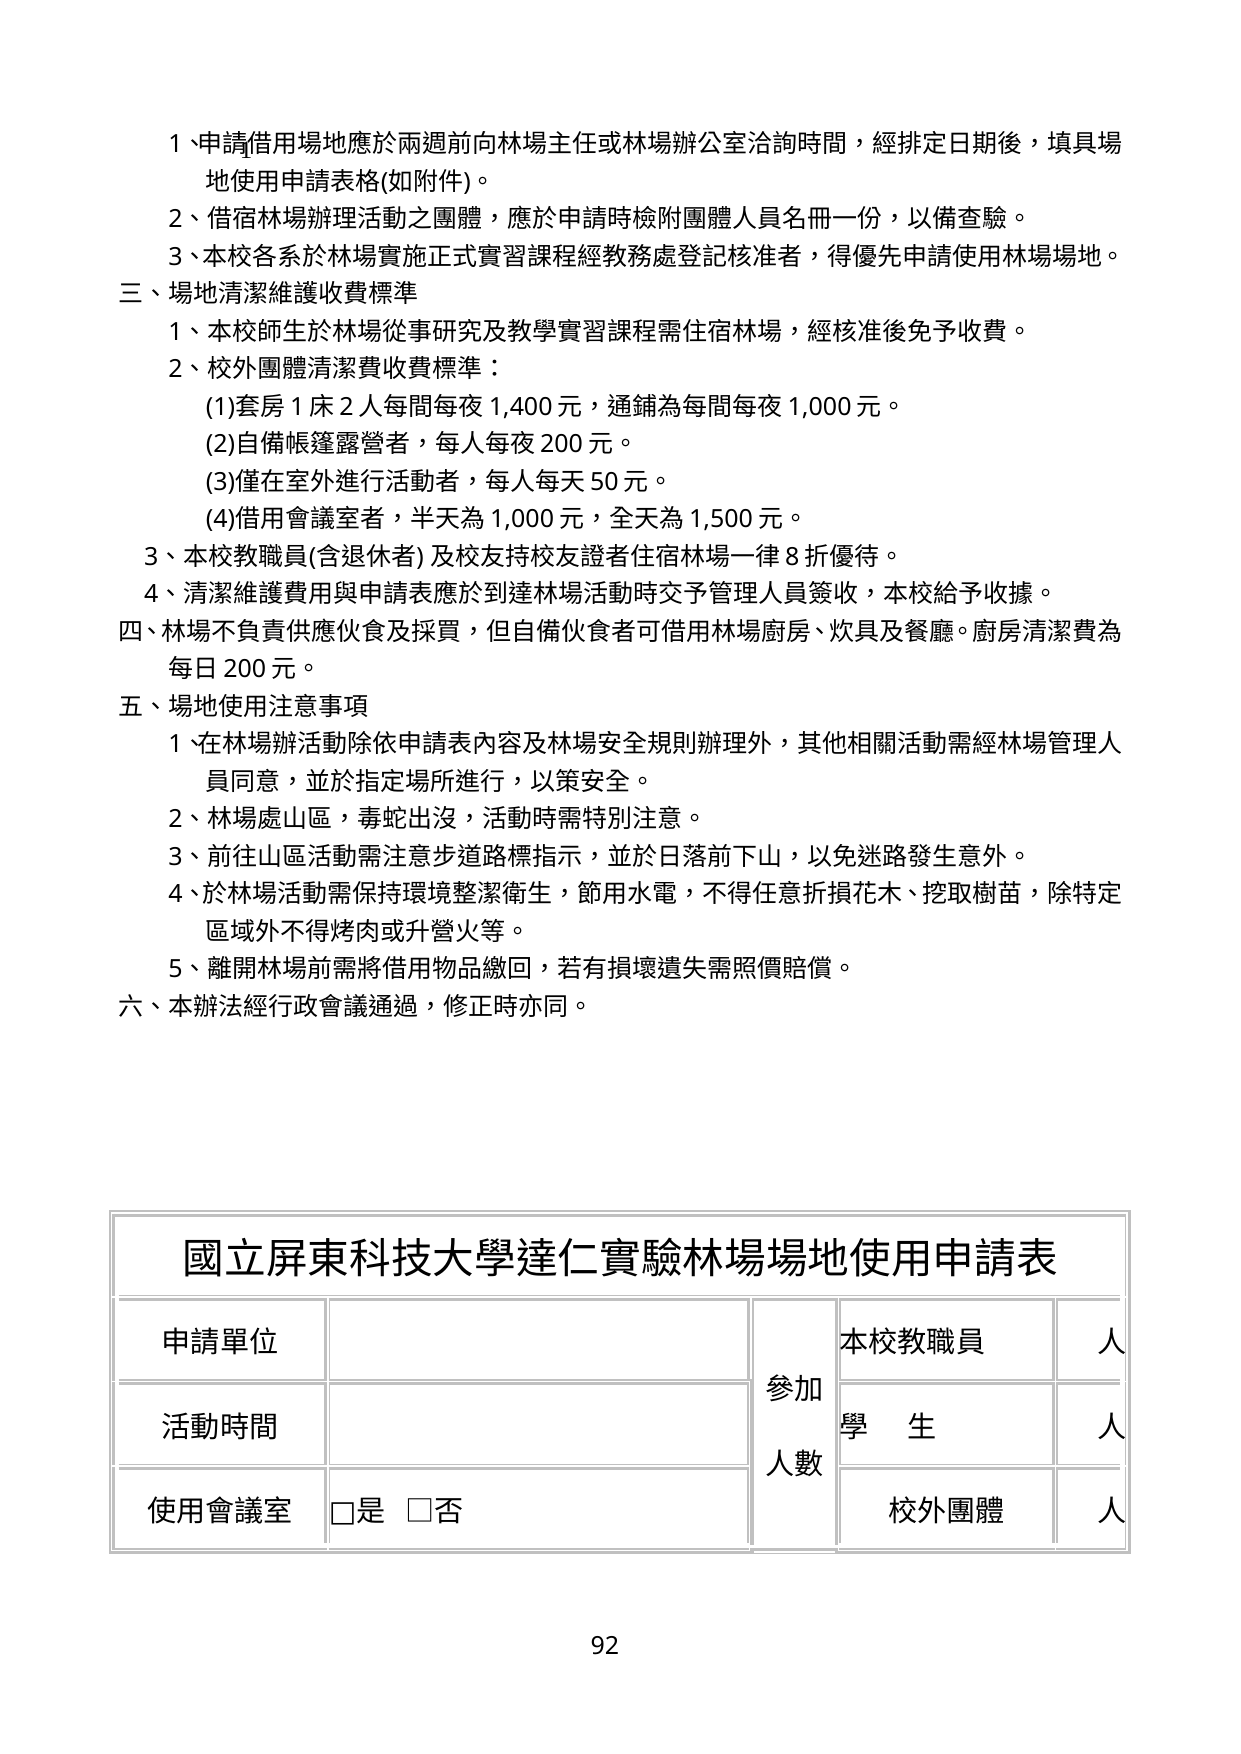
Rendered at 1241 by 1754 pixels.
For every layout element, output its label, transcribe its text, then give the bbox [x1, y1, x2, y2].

text 3、本校教職員(含退休者) 及校友持校友證者住宿林場一律8折優待。 [118, 535, 1122, 573]
table_cell 活動時間 [112, 1379, 327, 1463]
table_cell 本校教職員 [841, 1301, 1052, 1379]
text 三、場地清潔維護收費標準 [118, 273, 1122, 310]
table_cell 人 [1055, 1295, 1128, 1379]
text (2)自備帳篷露營者，每人每夜200元。 [118, 423, 1122, 460]
text 1 [239, 136, 251, 159]
table_cell 學 生 [841, 1385, 1052, 1463]
text 2、借宿林場辦理活動之團體，應於申請時檢附團體人員名冊一份，以備查驗。 [118, 198, 1122, 235]
table_cell 校外團體 [838, 1464, 1055, 1548]
text 4、於林場活動需保持環境整潔衛生，節用水電，不得任意折損花木、挖取樹苗，除特定區域外不得烤肉或升營火等。 [168, 873, 1122, 948]
text 2、校外團體清潔費收費標準： [118, 348, 1122, 385]
table_cell 使用會議室 [112, 1464, 327, 1548]
table_cell □是 □否 [327, 1464, 750, 1548]
text 六、本辦法經行政會議通過，修正時亦同。 [118, 985, 1122, 1023]
text 1、申請借用場地應於兩週前向林場主任或林場辦公室洽詢時間，經排定日期後，填具場地使用申請表格(如附件)。 [168, 123, 1122, 198]
table_cell 人 [1055, 1379, 1128, 1463]
table_cell 申請單位 [112, 1295, 327, 1379]
text 五、場地使用注意事項 [118, 685, 1122, 723]
table_cell 參加 人數 [750, 1301, 838, 1548]
text (3)僅在室外進行活動者，每人每天50元。 [118, 460, 1122, 498]
table_cell [330, 1385, 747, 1463]
text 2、林場處山區，毒蛇出沒，活動時需特別注意。 [118, 798, 1122, 835]
text 1、本校師生於林場從事研究及教學實習課程需住宿林場，經核准後免予收費。 [118, 310, 1122, 348]
table_cell [330, 1301, 747, 1379]
text 四、林場不負責供應伙食及採買，但自備伙食者可借用林場廚房、炊具及餐廳。廚房清潔費為每日200元。 [118, 610, 1122, 685]
table_header 國立屏東科技大學達仁實驗林場場地使用申請表 [115, 1217, 1125, 1295]
text 3、前往山區活動需注意步道路標指示，並於日落前下山，以免迷路發生意外。 [118, 835, 1122, 873]
text 1、在林場辦活動除依申請表內容及林場安全規則辦理外，其他相關活動需經林場管理人員同意，並於指定場所進行，以策安全。 [168, 723, 1122, 798]
text (1)套房1床2人每間每夜1,400元，通鋪為每間每夜1,000元。 [118, 385, 1122, 423]
text 4、清潔維護費用與申請表應於到達林場活動時交予管理人員簽收，本校給予收據。 [118, 573, 1122, 610]
text 5、離開林場前需將借用物品繳回，若有損壞遺失需照價賠償。 [118, 948, 1122, 985]
table_cell 人 [1055, 1464, 1128, 1548]
text (4)借用會議室者，半天為1,000元，全天為1,500元。 [118, 498, 1122, 535]
text 3、本校各系於林場實施正式實習課程經教務處登記核准者，得優先申請使用林場場地。 [118, 235, 1122, 273]
